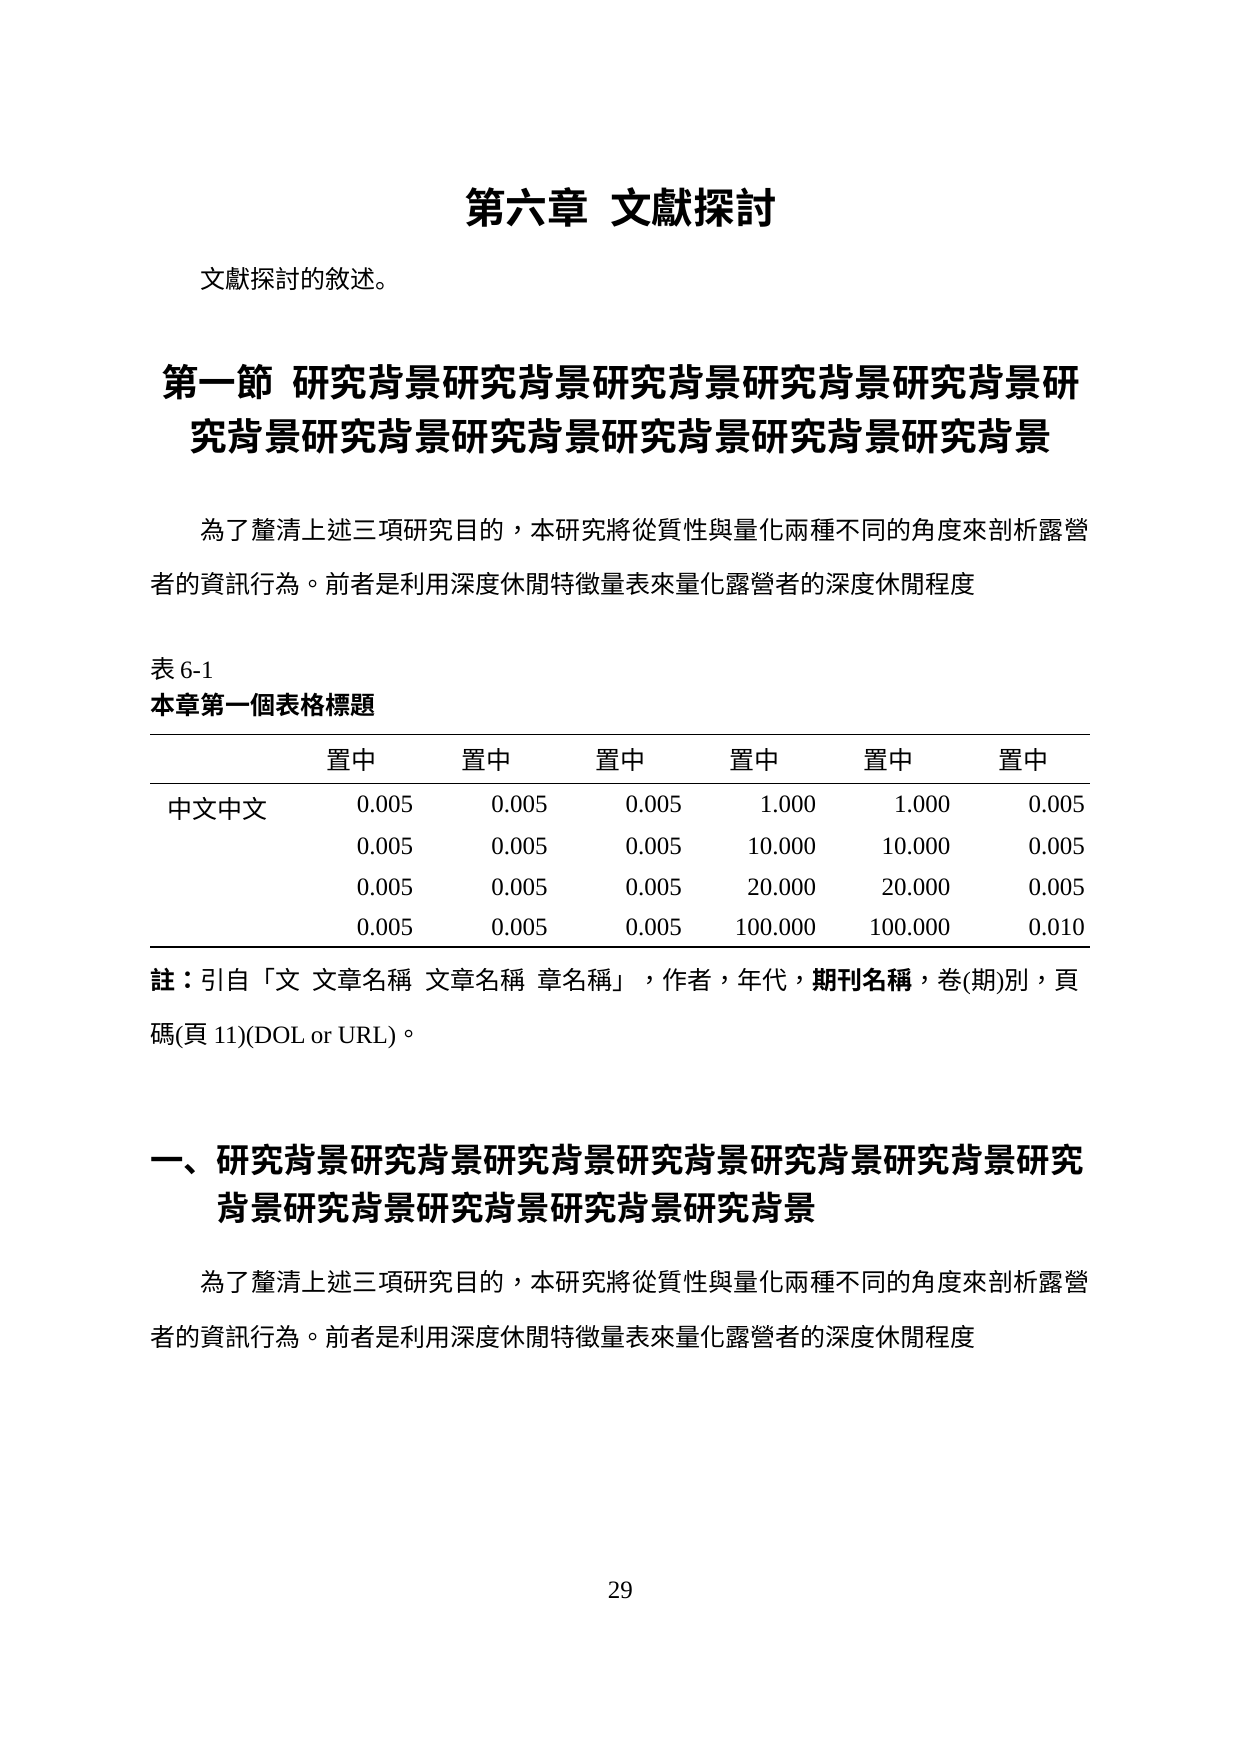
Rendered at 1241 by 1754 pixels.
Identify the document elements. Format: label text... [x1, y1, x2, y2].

table_cell 0.005 [956, 784, 1090, 824]
text 註：引自「文 文章名稱 文章名稱 章名稱」，作者，年代，期刊名稱，卷(期)別，頁碼(頁11)(DOL or URL)。 [150, 960, 1090, 1051]
table_cell 20.000 [687, 866, 821, 906]
table_cell 0.010 [956, 906, 1090, 946]
text 為了釐清上述三項研究目的，本研究將從質性與量化兩種不同的角度來剖析露營者的資訊行為。前者是利用深度休閒特徵量表來量化露營者的深度休閒程度 [150, 510, 1090, 601]
subtitle 第六章 文獻探討 [150, 175, 1090, 235]
subtitle 一、研究背景研究背景研究背景研究背景研究背景研究背景研究背景研究背景研究背景研究背景研究背景 [150, 1134, 1090, 1230]
table_header 置中 [419, 735, 553, 783]
table_cell 1.000 [687, 784, 821, 824]
table_cell 0.005 [553, 824, 687, 866]
table_header [150, 735, 284, 783]
table_header 置中 [284, 735, 418, 783]
subtitle 第一節 研究背景研究背景研究背景研究背景研究背景研究背景研究背景研究背景研究背景研究背景研究背景 [150, 353, 1090, 461]
table_header 置中 [553, 735, 687, 783]
table_cell 0.005 [553, 784, 687, 824]
table_cell 0.005 [284, 866, 418, 906]
table_cell 0.005 [419, 866, 553, 906]
text 表6-1 本章第一個表格標題 [150, 649, 1090, 722]
table_cell 0.005 [284, 824, 418, 866]
table_cell 0.005 [553, 906, 687, 946]
table_header 置中 [821, 735, 956, 783]
table_cell 中文中文 [150, 784, 284, 946]
table_cell 100.000 [687, 906, 821, 946]
table_cell 0.005 [553, 866, 687, 906]
table_cell 0.005 [956, 866, 1090, 906]
table_cell 1.000 [821, 784, 956, 824]
table_cell 0.005 [956, 824, 1090, 866]
table_cell 10.000 [687, 824, 821, 866]
text 為了釐清上述三項研究目的，本研究將從質性與量化兩種不同的角度來剖析露營者的資訊行為。前者是利用深度休閒特徵量表來量化露營者的深度休閒程度 [150, 1263, 1090, 1353]
text 文獻探討的敘述。 [150, 260, 1090, 296]
table_cell 0.005 [419, 784, 553, 824]
table_cell 10.000 [821, 824, 956, 866]
table_cell 20.000 [821, 866, 956, 906]
table_cell 100.000 [821, 906, 956, 946]
table_header 置中 [687, 735, 821, 783]
table_cell 0.005 [284, 784, 418, 824]
table_header 置中 [956, 735, 1090, 783]
table_cell 0.005 [419, 824, 553, 866]
table_cell 0.005 [284, 906, 418, 946]
table_cell 0.005 [419, 906, 553, 946]
